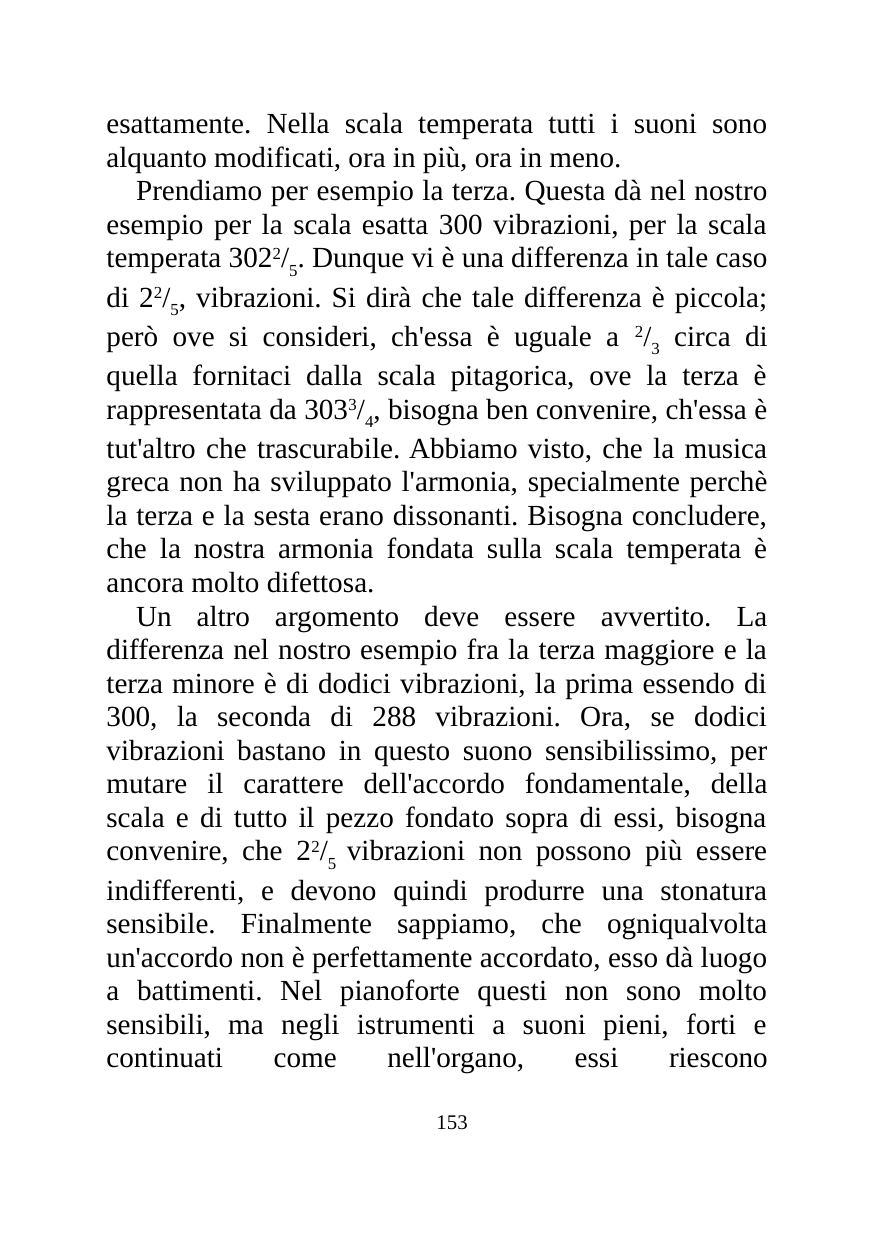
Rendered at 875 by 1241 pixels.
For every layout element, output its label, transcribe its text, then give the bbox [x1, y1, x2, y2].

text Un altro argomento deve essere avvertito. La differenza nel nostro esempio fra la terza maggiore e la terza minore è di dodici vibrazioni, la prima essendo di 300, la seconda di 288 vibrazioni. Ora, se dodici vibrazioni bastano in questo suono sensibilissimo, per mutare il carattere dell'accordo fondamentale, della scala e di tutto il pezzo fondato sopra di essi, bisogna convenire, che 22/5 vibrazioni non possono più essere indifferenti, e devono quindi produrre una stonatura sensibile. Finalmente sappiamo, che ogniqualvolta un'accordo non è perfettamente accordato, esso dà luogo a battimenti. Nel pianoforte questi non sono molto sensibili, ma negli istrumenti a suoni pieni, forti e continuati come nell'organo, essi riescono [106, 599, 768, 1074]
text esattamente. Nella scala temperata tutti i suoni sono alquanto modificati, ora in più, ora in meno. [106, 106, 768, 173]
text Prendiamo per esempio la terza. Questa dà nel nostro esempio per la scala esatta 300 vibrazioni, per la scala temperata 3022/5. Dunque vi è una differenza in tale caso di 22/5, vibrazioni. Si dirà che tale differenza è piccola; però ove si consideri, ch'essa è uguale a 2/3 circa di quella fornitaci dalla scala pitagorica, ove la terza è rappresentata da 3033/4, bisogna ben convenire, ch'essa è tut'altro che trascurabile. Abbiamo visto, che la musica greca non ha sviluppato l'armonia, specialmente perchè la terza e la sesta erano dissonanti. Bisogna concludere, che la nostra armonia fondata sulla scala temperata è ancora molto difettosa. [106, 173, 768, 599]
